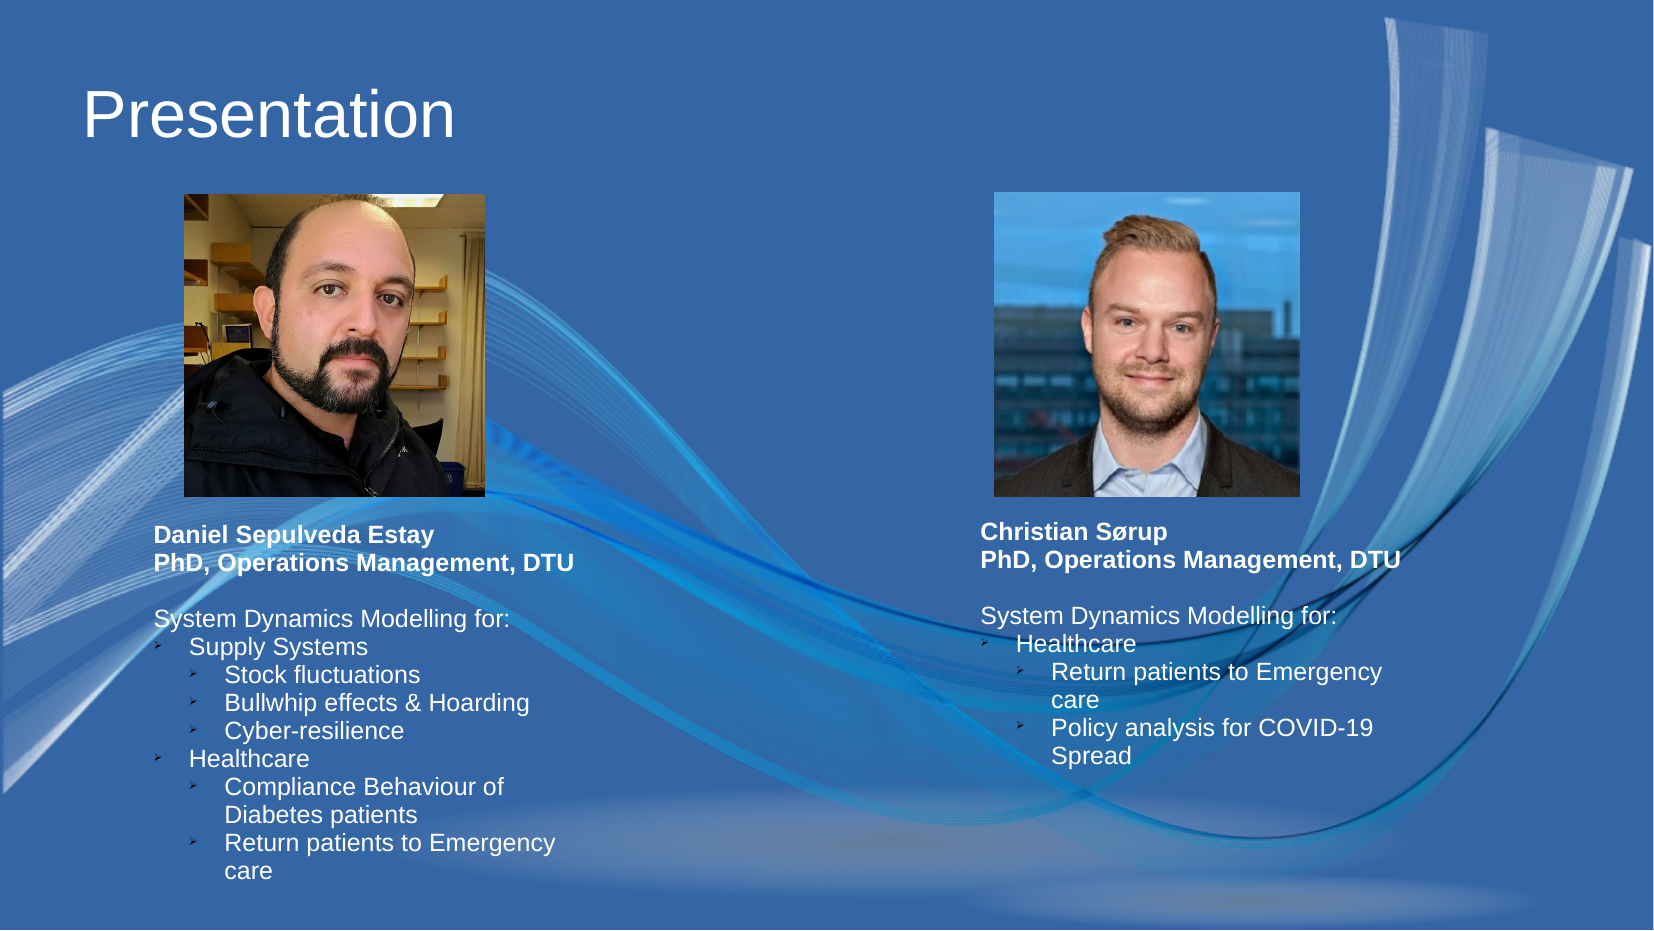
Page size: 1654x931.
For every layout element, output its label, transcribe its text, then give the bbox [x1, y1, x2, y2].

subtitle Daniel Sepulveda Estay PhD, Operations Management, DTU System Dynamics Modelling for: Supply Systems Stock fluctuations Bullwhip effects & Hoarding Cyber-resilience Healthcare Compliance Behaviour of Diabetes patients Return patients to Emergency care [118, 520, 591, 885]
picture [0, 15, 1654, 931]
text_box Christian Sørup PhD, Operations Management, DTU System Dynamics Modelling for: Healthcare Return patients to Emergency care Policy analysis for COVID-19 Spread [944, 517, 1418, 770]
